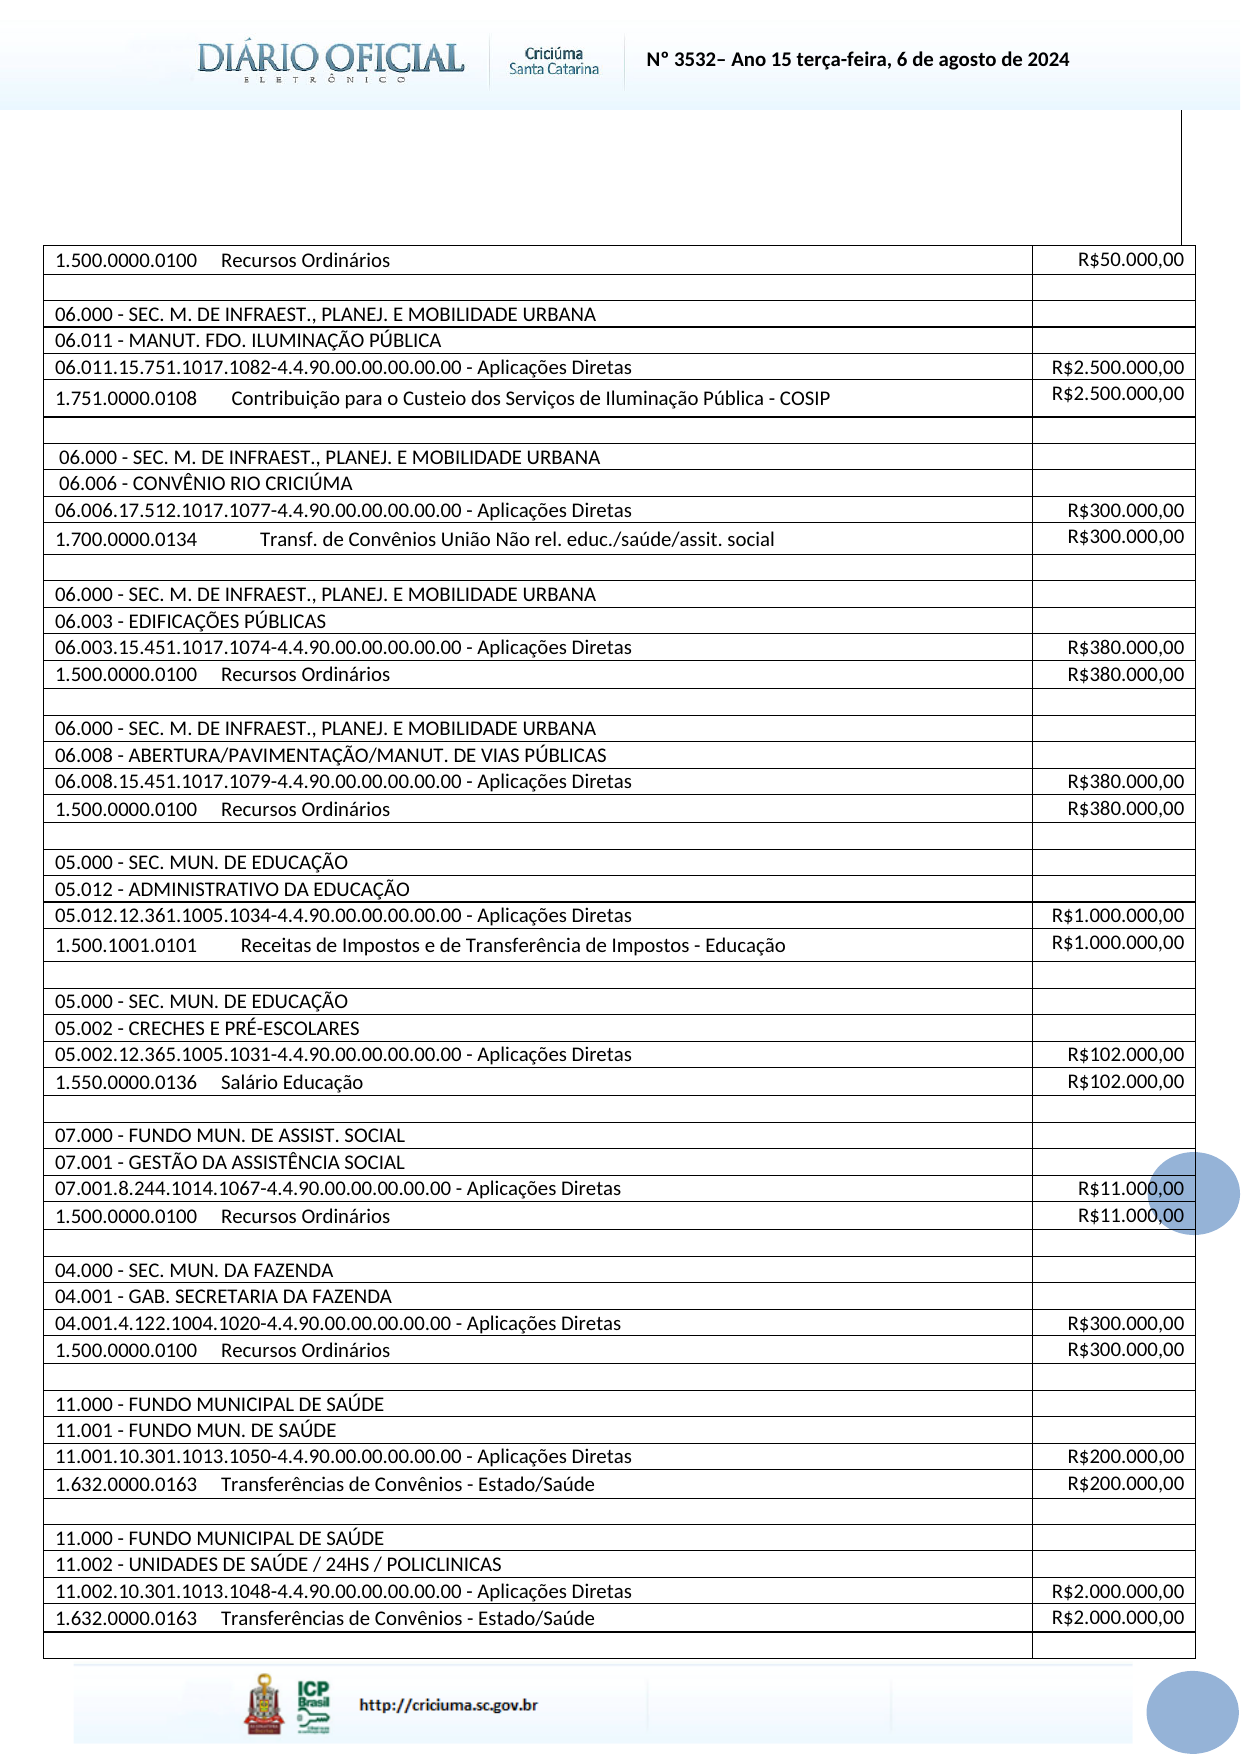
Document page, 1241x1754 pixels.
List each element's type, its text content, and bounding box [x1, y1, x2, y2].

table_cell [785, 1336, 1032, 1363]
table_header Contribuição para o Custeio dos Serviços de Iluminação Pública - COSIP [231, 380, 832, 416]
table_cell [1033, 1551, 1195, 1577]
table_cell [1033, 1283, 1195, 1309]
table_header 1.500.1001.0101 [55, 929, 241, 961]
table_cell [1033, 275, 1195, 300]
table_cell [1033, 689, 1195, 714]
table_cell 07.001.8.244.1014.1067-4.4.90.00.00.00.00.00 - Aplicações Diretas [44, 1176, 1032, 1201]
table_cell [1033, 328, 1195, 353]
table_header 1.632.0000.0163 [55, 1604, 221, 1631]
table_cell [873, 929, 1032, 961]
table_cell 06.000 - SEC. M. DE INFRAEST., PLANEJ. E MOBILIDADE URBANA [44, 444, 1032, 469]
table_header 1.500.0000.0100 [55, 246, 221, 273]
table_cell [1033, 1364, 1195, 1390]
table_cell [1033, 1417, 1195, 1443]
table_cell 05.002.12.365.1005.1031-4.4.90.00.00.00.00.00 - Aplicações Diretas [44, 1042, 1032, 1067]
table_cell [44, 1499, 1032, 1524]
table_cell [44, 1470, 55, 1497]
table_cell [44, 1096, 1032, 1122]
table_cell [1033, 876, 1195, 901]
table_cell [1033, 962, 1195, 988]
table_cell 04.000 - SEC. MUN. DA FAZENDA [44, 1257, 1032, 1282]
table_cell R$380.000,00 [1033, 769, 1195, 794]
table_cell [44, 1336, 55, 1363]
table_cell R$50.000,00 [1033, 246, 1195, 273]
table_cell [1033, 608, 1195, 633]
table_cell [1033, 1525, 1195, 1550]
table_cell [1033, 444, 1195, 469]
table_cell R$1.000.000,00 [1033, 929, 1195, 961]
table_cell [1033, 301, 1195, 326]
table_cell [785, 795, 1032, 822]
table_cell 06.000 - SEC. M. DE INFRAEST., PLANEJ. E MOBILIDADE URBANA [44, 716, 1032, 741]
table_cell [785, 1068, 1032, 1095]
table_cell 06.011.15.751.1017.1082-4.4.90.00.00.00.00.00 - Aplicações Diretas [44, 354, 1032, 379]
table_cell [44, 1633, 1032, 1658]
table_cell [44, 523, 55, 554]
table_cell [1033, 742, 1195, 767]
table_header 1.700.0000.0134 [55, 523, 260, 554]
table_cell [1033, 1015, 1195, 1041]
table_cell [44, 661, 55, 688]
table_cell 06.008 - ABERTURA/PAVIMENTAÇÃO/MANUT. DE VIAS PÚBLICAS [44, 742, 1032, 767]
table_cell 11.002 - UNIDADES DE SAÚDE / 24HS / POLICLINICAS [44, 1551, 1032, 1577]
table_cell R$300.000,00 [1033, 523, 1195, 554]
table_header 1.500.0000.0100 [55, 1202, 221, 1229]
table_cell [1033, 1633, 1195, 1658]
table_cell [785, 661, 1032, 688]
table_cell [44, 1364, 1032, 1390]
table_cell 07.001 - GESTÃO DA ASSISTÊNCIA SOCIAL [44, 1149, 1032, 1174]
table_header Recursos Ordinários [221, 795, 785, 822]
table_header Recursos Ordinários [221, 661, 785, 688]
table_cell [1033, 1123, 1195, 1148]
table_cell R$2.000.000,00 [1033, 1578, 1195, 1603]
table_cell [785, 1202, 1032, 1229]
table_cell [44, 823, 1032, 848]
table_cell 05.000 - SEC. MUN. DE EDUCAÇÃO [44, 989, 1032, 1014]
table_header Recursos Ordinários [221, 1336, 785, 1363]
table_cell R$200.000,00 [1033, 1470, 1195, 1497]
table_cell R$380.000,00 [1033, 634, 1195, 660]
table_cell [1033, 470, 1195, 496]
table_cell 06.011 - MANUT. FDO. ILUMINAÇÃO PÚBLICA [44, 328, 1032, 353]
table_cell R$300.000,00 [1033, 1310, 1195, 1335]
table_cell [1033, 555, 1195, 580]
table_cell 07.000 - FUNDO MUN. DE ASSIST. SOCIAL [44, 1123, 1032, 1148]
table_cell [44, 555, 1032, 580]
table_cell [44, 1230, 1032, 1256]
table_cell [1033, 989, 1195, 1014]
table_cell 11.001 - FUNDO MUN. DE SAÚDE [44, 1417, 1032, 1443]
table_cell R$380.000,00 [1033, 661, 1195, 688]
table_cell R$380.000,00 [1033, 795, 1195, 822]
table_header 1.500.0000.0100 [55, 795, 221, 822]
table_cell 05.012.12.361.1005.1034-4.4.90.00.00.00.00.00 - Aplicações Diretas [44, 903, 1032, 928]
table_cell [44, 275, 1032, 300]
table_cell [785, 1604, 1032, 1631]
table_header 1.500.0000.0100 [55, 1336, 221, 1363]
table_cell [44, 962, 1032, 988]
table_header 1.500.0000.0100 [55, 661, 221, 688]
table_cell [44, 929, 55, 961]
table_cell [44, 1202, 55, 1229]
table_cell R$300.000,00 [1033, 497, 1195, 522]
table_cell [832, 380, 1032, 416]
table_cell 05.002 - CRECHES E PRÉ-ESCOLARES [44, 1015, 1032, 1041]
table_cell 06.000 - SEC. M. DE INFRAEST., PLANEJ. E MOBILIDADE URBANA [44, 581, 1032, 607]
table_cell R$102.000,00 [1033, 1068, 1195, 1095]
table_cell 06.008.15.451.1017.1079-4.4.90.00.00.00.00.00 - Aplicações Diretas [44, 769, 1032, 794]
table_cell 11.002.10.301.1013.1048-4.4.90.00.00.00.00.00 - Aplicações Diretas [44, 1578, 1032, 1603]
table_cell 11.000 - FUNDO MUNICIPAL DE SAÚDE [44, 1391, 1032, 1416]
table_cell [44, 418, 1032, 443]
table_header 1.751.0000.0108 [55, 380, 231, 416]
table_header Recursos Ordinários [221, 246, 785, 273]
table_cell [44, 1068, 55, 1095]
table_cell [1033, 1096, 1195, 1122]
table_header Transferências de Convênios - Estado/Saúde [221, 1470, 785, 1497]
table_cell [1033, 823, 1195, 848]
table_cell [1033, 1149, 1195, 1174]
table_cell [1033, 581, 1195, 607]
table_cell 06.003.15.451.1017.1074-4.4.90.00.00.00.00.00 - Aplicações Diretas [44, 634, 1032, 660]
table_cell [785, 246, 1032, 273]
table_cell [1033, 1391, 1195, 1416]
table_cell R$2.500.000,00 [1033, 380, 1195, 416]
table_cell 05.012 - ADMINISTRATIVO DA EDUCAÇÃO [44, 876, 1032, 901]
table_cell R$200.000,00 [1033, 1444, 1195, 1469]
table_cell [44, 689, 1032, 714]
table_cell [1033, 716, 1195, 741]
table_cell [44, 1604, 55, 1631]
table_cell [1033, 1257, 1195, 1282]
table_cell 05.000 - SEC. MUN. DE EDUCAÇÃO [44, 850, 1032, 875]
table_cell 11.001.10.301.1013.1050-4.4.90.00.00.00.00.00 - Aplicações Diretas [44, 1444, 1032, 1469]
table_header 1.550.0000.0136 [55, 1068, 221, 1095]
table_cell R$2.500.000,00 [1033, 354, 1195, 379]
table_cell 04.001.4.122.1004.1020-4.4.90.00.00.00.00.00 - Aplicações Diretas [44, 1310, 1032, 1335]
table_cell 06.003 - EDIFICAÇÕES PÚBLICAS [44, 608, 1032, 633]
table_cell 11.000 - FUNDO MUNICIPAL DE SAÚDE [44, 1525, 1032, 1550]
table_header Transf. de Convênios União Não rel. educ./saúde/assit. social [260, 523, 958, 554]
table_cell R$1.000.000,00 [1033, 903, 1195, 928]
table_header Salário Educação [221, 1068, 785, 1095]
table_cell [1033, 850, 1195, 875]
table_cell R$102.000,00 [1033, 1042, 1195, 1067]
table_cell 06.000 - SEC. M. DE INFRAEST., PLANEJ. E MOBILIDADE URBANA [44, 301, 1032, 326]
table_header Recursos Ordinários [221, 1202, 785, 1229]
table_header 1.632.0000.0163 [55, 1470, 221, 1497]
table_cell R$2.000.000,00 [1033, 1604, 1195, 1631]
table_cell R$11.000,00 [1033, 1176, 1151, 1201]
table_header Transferências de Convênios - Estado/Saúde [221, 1604, 785, 1631]
table_cell R$300.000,00 [1033, 1336, 1195, 1363]
table_cell [44, 380, 55, 416]
table_header Receitas de Impostos e de Transferência de Impostos - Educação [241, 929, 873, 961]
table_cell [1033, 418, 1195, 443]
table_cell [1033, 1230, 1195, 1256]
table_cell 06.006.17.512.1017.1077-4.4.90.00.00.00.00.00 - Aplicações Diretas [44, 497, 1032, 522]
table_cell [44, 246, 55, 273]
table_cell [44, 795, 55, 822]
table_cell 06.006 - CONVÊNIO RIO CRICIÚMA [44, 470, 1032, 496]
table_cell [785, 1470, 1032, 1497]
table_cell 04.001 - GAB. SECRETARIA DA FAZENDA [44, 1283, 1032, 1309]
table_cell [958, 523, 1032, 554]
table_cell [1033, 1499, 1195, 1524]
table_cell R$11.000,00 [1033, 1202, 1168, 1229]
